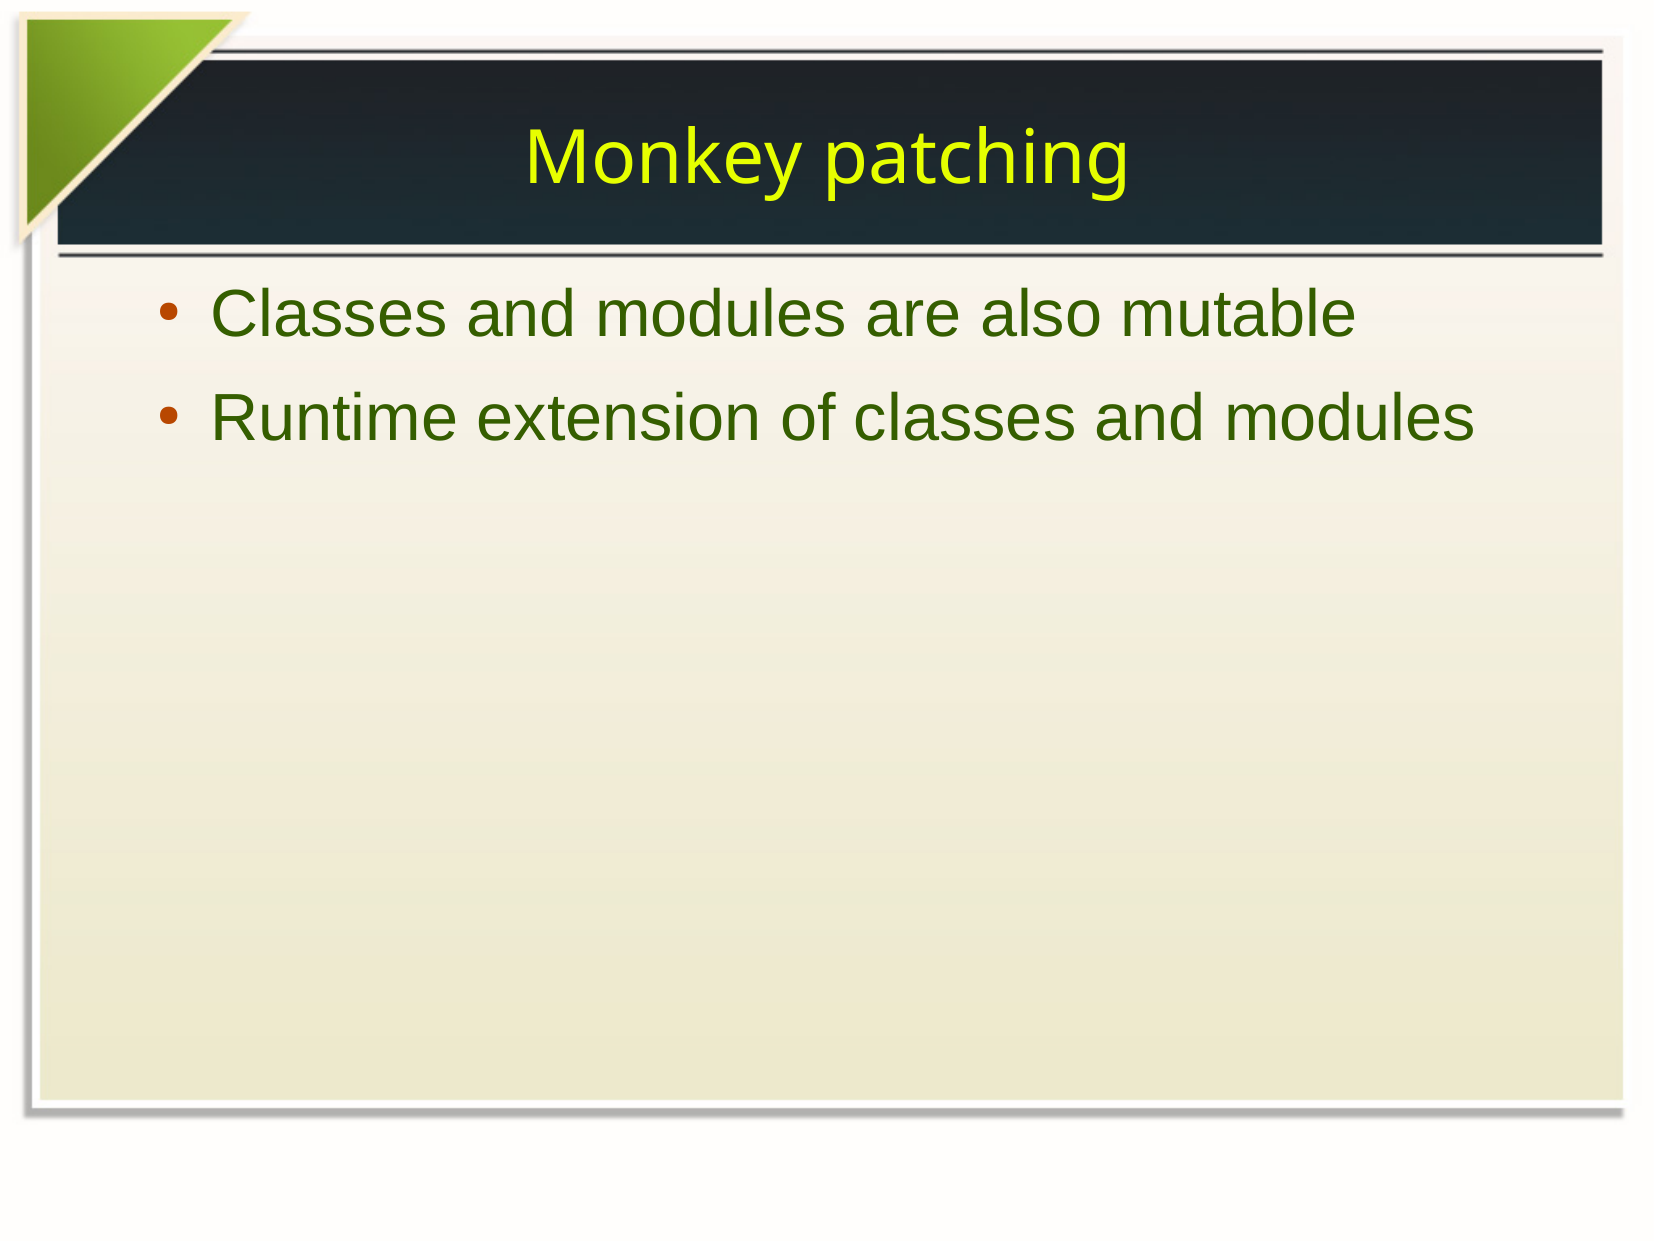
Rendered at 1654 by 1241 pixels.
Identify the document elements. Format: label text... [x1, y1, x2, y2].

picture [0, 0, 1654, 1241]
title Monkey patching [121, 73, 1534, 237]
list Classes and modules are also mutable Runtime extension of classes and modules [121, 276, 1534, 1087]
